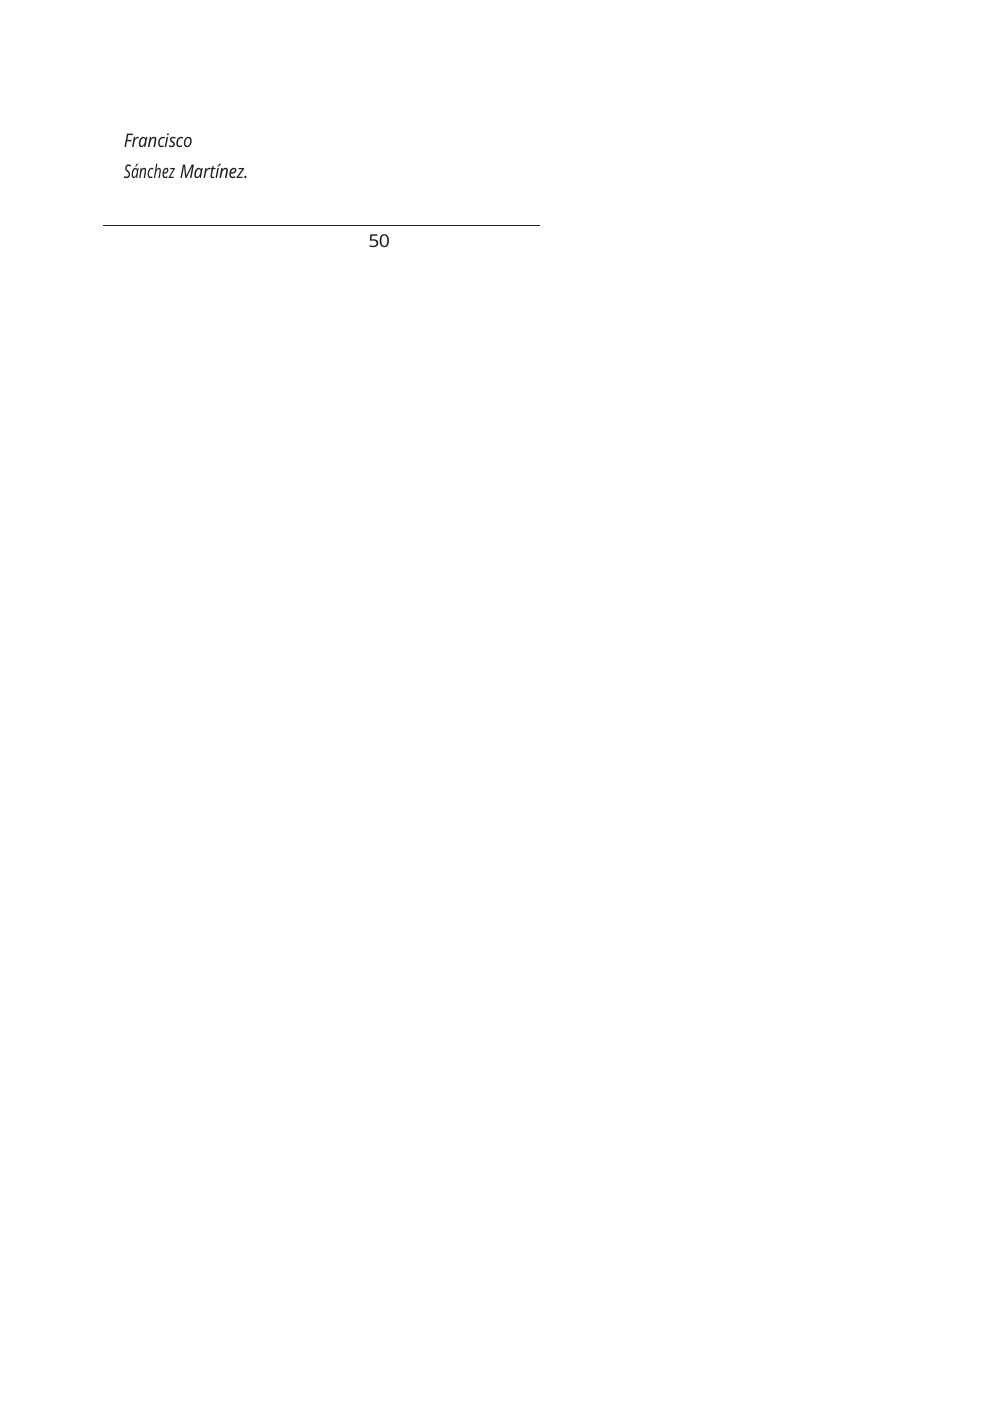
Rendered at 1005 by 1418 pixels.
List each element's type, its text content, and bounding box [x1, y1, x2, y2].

text Francisco [124, 127, 807, 153]
text Sánchez Martínez. [124, 158, 807, 184]
text 50 [368, 228, 807, 252]
